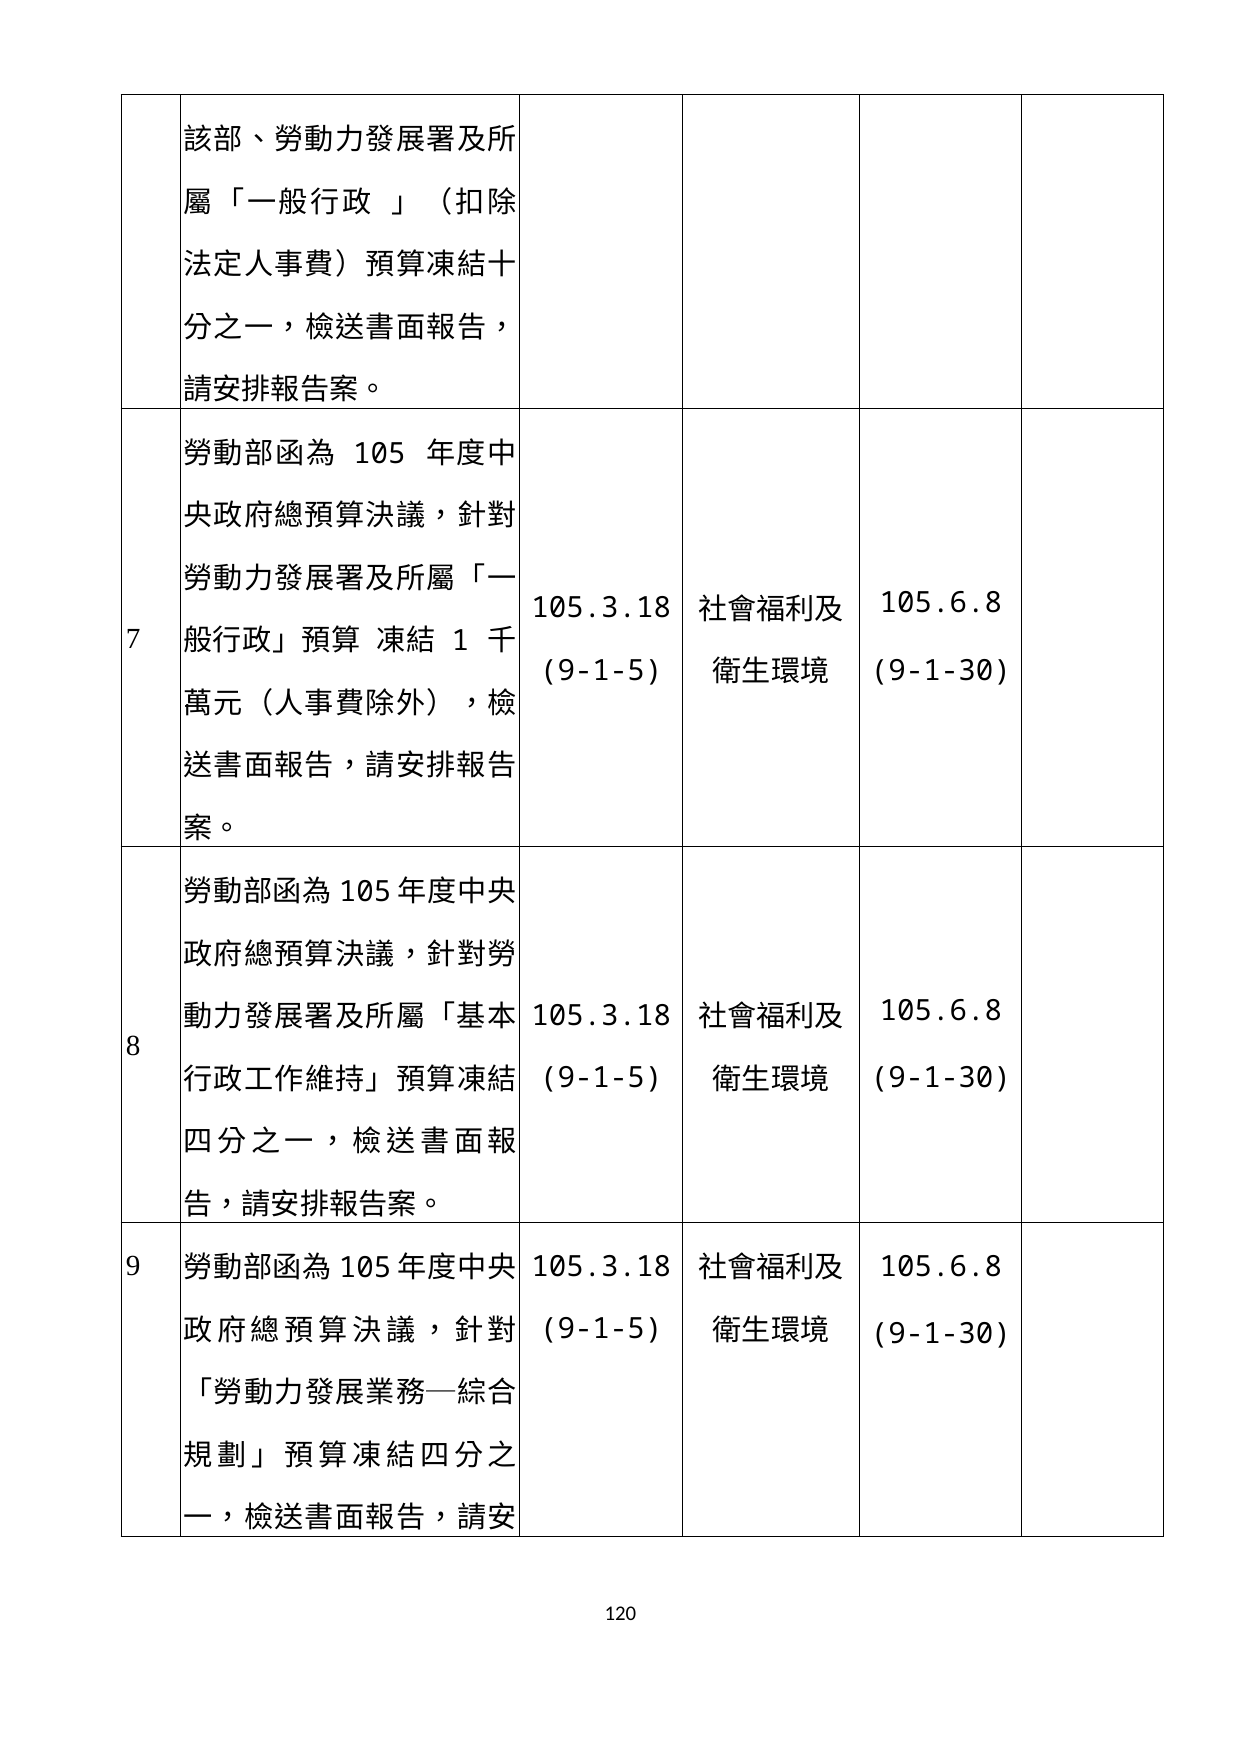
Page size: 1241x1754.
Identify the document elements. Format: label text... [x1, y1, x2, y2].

table_cell 105.3.18 (9-1-5) [520, 847, 682, 1222]
table_cell 105.3.18 (9-1-5) [520, 409, 682, 846]
table_cell 該部、勞動力發展署及所屬「一般行政 」（扣除法定人事費）預算凍結十分之一，檢送書面報告，請安排報告案。 [181, 95, 519, 408]
table_cell [1022, 847, 1163, 1222]
table_cell [1022, 1223, 1163, 1536]
table_cell 勞動部函為105年度中央政府總預算決議，針對勞動力發展署及所屬「基本行政工作維持」預算凍結四分之一，檢送書面報告，請安排報告案。 [181, 847, 519, 1222]
table_cell 勞動部函為105年度中央政府總預算決議，針對「勞動力發展業務─綜合規劃」預算凍結四分之一，檢送書面報告，請安 [181, 1223, 519, 1536]
table_cell [122, 1223, 180, 1536]
table_cell [122, 847, 180, 1222]
table_cell [860, 95, 1021, 408]
table_cell [122, 409, 180, 846]
table_cell [520, 95, 682, 408]
table_cell 勞動部函為 105 年度中央政府總預算決議，針對勞動力發展署及所屬「一般行政」預算 凍結 1 千萬元（人事費除外），檢送書面報告，請安排報告案。 [181, 409, 519, 846]
table_cell 社會福利及衛生環境 [683, 409, 859, 846]
table_cell [122, 95, 180, 408]
table_cell 社會福利及衛生環境 [683, 847, 859, 1222]
table_cell 社會福利及衛生環境 [683, 1223, 859, 1536]
table_cell [1022, 95, 1163, 408]
table_cell 105.6.8 (9-1-30) [860, 847, 1021, 1222]
table_cell 105.6.8 (9-1-30) [860, 1223, 1021, 1536]
table_cell 105.6.8 (9-1-30) [860, 409, 1021, 846]
table_cell 105.3.18 (9-1-5) [520, 1223, 682, 1536]
table_cell [1022, 409, 1163, 846]
table_cell [683, 95, 859, 408]
